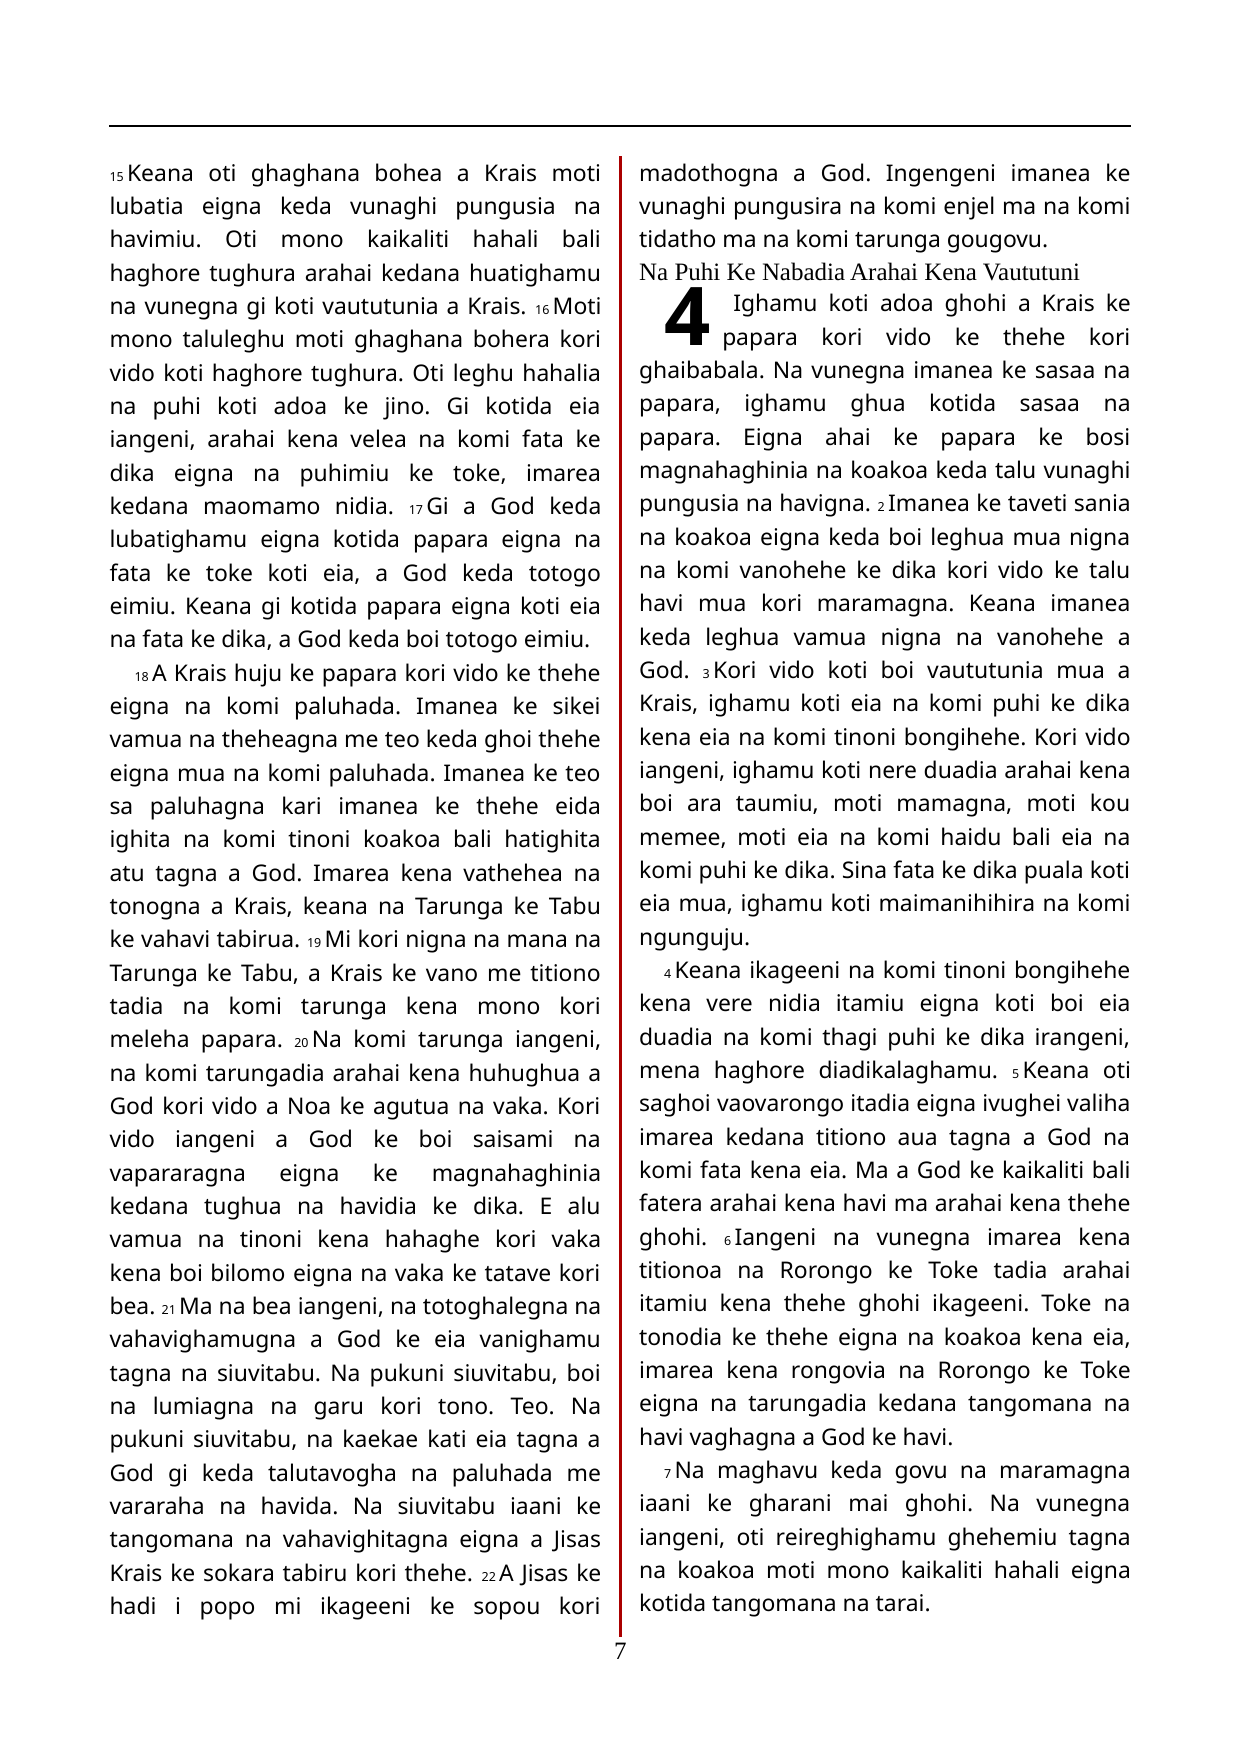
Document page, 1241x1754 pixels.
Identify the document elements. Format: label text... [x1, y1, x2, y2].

text 15 Keana oti ghaghana bohea a Krais moti lubatia eigna keda vunaghi pungusia na havimiu. Oti mono kaikaliti hahali bali haghore tughura arahai kedana huatighamu na vunegna gi koti vaututunia a Krais. 16 Moti mono taluleghu moti ghaghana bohera kori vido koti haghore tughura. Oti leghu hahalia na puhi koti adoa ke jino. Gi kotida eia iangeni, arahai kena velea na komi fata ke dika eigna na puhimiu ke toke, imarea kedana maomamo nidia. 17 Gi a God keda lubatighamu eigna kotida papara eigna na fata ke toke koti eia, a God keda totogo eimiu. Keana gi kotida papara eigna koti eia na fata ke dika, a God keda boi totogo eimiu. [109, 157, 601, 654]
text Na Puhi Ke Nabadia Arahai Kena Vaututuni [639, 257, 1131, 285]
text 7 Na maghavu keda govu na maramagna iaani ke gharani mai ghohi. Na vunegna iangeni, oti reireghighamu ghehemiu tagna na koakoa moti mono kaikaliti hahali eigna kotida tangomana na tarai. [639, 1454, 1131, 1619]
text 4 Keana ikageeni na komi tinoni bongihehe kena vere nidia itamiu eigna koti boi eia duadia na komi thagi puhi ke dika irangeni, mena haghore diadikalaghamu. 5 Keana oti saghoi vaovarongo itadia eigna ivughei valiha imarea kedana titiono aua tagna a God na komi fata kena eia. Ma a God ke kaikaliti bali fatera arahai kena havi ma arahai kena thehe ghohi. 6 Iangeni na vunegna imarea kena titionoa na Rorongo ke Toke tadia arahai itamiu kena thehe ghohi ikageeni. Toke na tonodia ke thehe eigna na koakoa kena eia, imarea kena rongovia na Rorongo ke Toke eigna na tarungadia kedana tangomana na havi vaghagna a God ke havi. [639, 954, 1131, 1452]
text madothogna a God. Ingengeni imanea ke vunaghi pungusira na komi enjel ma na komi tidatho ma na komi tarunga gougovu. [639, 157, 1131, 254]
text 18 A Krais huju ke papara kori vido ke thehe eigna na komi paluhada. Imanea ke sikei vamua na theheagna me teo keda ghoi thehe eigna mua na komi paluhada. Imanea ke teo sa paluhagna kari imanea ke thehe eida ighita na komi tinoni koakoa bali hatighita atu tagna a God. Imarea kena vathehea na tonogna a Krais, keana na Tarunga ke Tabu ke vahavi tabirua. 19 Mi kori nigna na mana na Tarunga ke Tabu, a Krais ke vano me titiono tadia na komi tarunga kena mono kori meleha papara. 20 Na komi tarunga iangeni, na komi tarungadia arahai kena huhughua a God kori vido a Noa ke agutua na vaka. Kori vido iangeni a God ke boi saisami na vapararagna eigna ke magnahaghinia kedana tughua na havidia ke dika. E alu vamua na tinoni kena hahaghe kori vaka kena boi bilomo eigna na vaka ke tatave kori bea. 21 Ma na bea iangeni, na totoghalegna na vahavighamugna a God ke eia vanighamu tagna na siuvitabu. Na pukuni siuvitabu, boi na lumiagna na garu kori tono. Teo. Na pukuni siuvitabu, na kaekae kati eia tagna a God gi keda talutavogha na paluhada me vararaha na havida. Na siuvitabu iaani ke tangomana na vahavighitagna eigna a Jisas Krais ke sokara tabiru kori thehe. 22 A Jisas ke hadi i popo mi ikageeni ke sopou kori [109, 657, 601, 1621]
text 4 1 Ighamu koti adoa ghohi a Krais ke papara kori vido ke thehe kori ghaibabala. Na vunegna imanea ke sasaa na papara, ighamu ghua kotida sasaa na papara. Eigna ahai ke papara ke bosi magnahaghinia na koakoa keda talu vunaghi pungusia na havigna. 2 Imanea ke taveti sania na koakoa eigna keda boi leghua mua nigna na komi vanohehe ke dika kori vido ke talu havi mua kori maramagna. Keana imanea keda leghua vamua nigna na vanohehe a God. 3 Kori vido koti boi vaututunia mua a Krais, ighamu koti eia na komi puhi ke dika kena eia na komi tinoni bongihehe. Kori vido iangeni, ighamu koti nere duadia arahai kena boi ara taumiu, moti mamagna, moti kou memee, moti eia na komi haidu bali eia na komi puhi ke dika. Sina fata ke dika puala koti eia mua, ighamu koti maimanihihira na komi ngunguju. [639, 287, 1131, 952]
